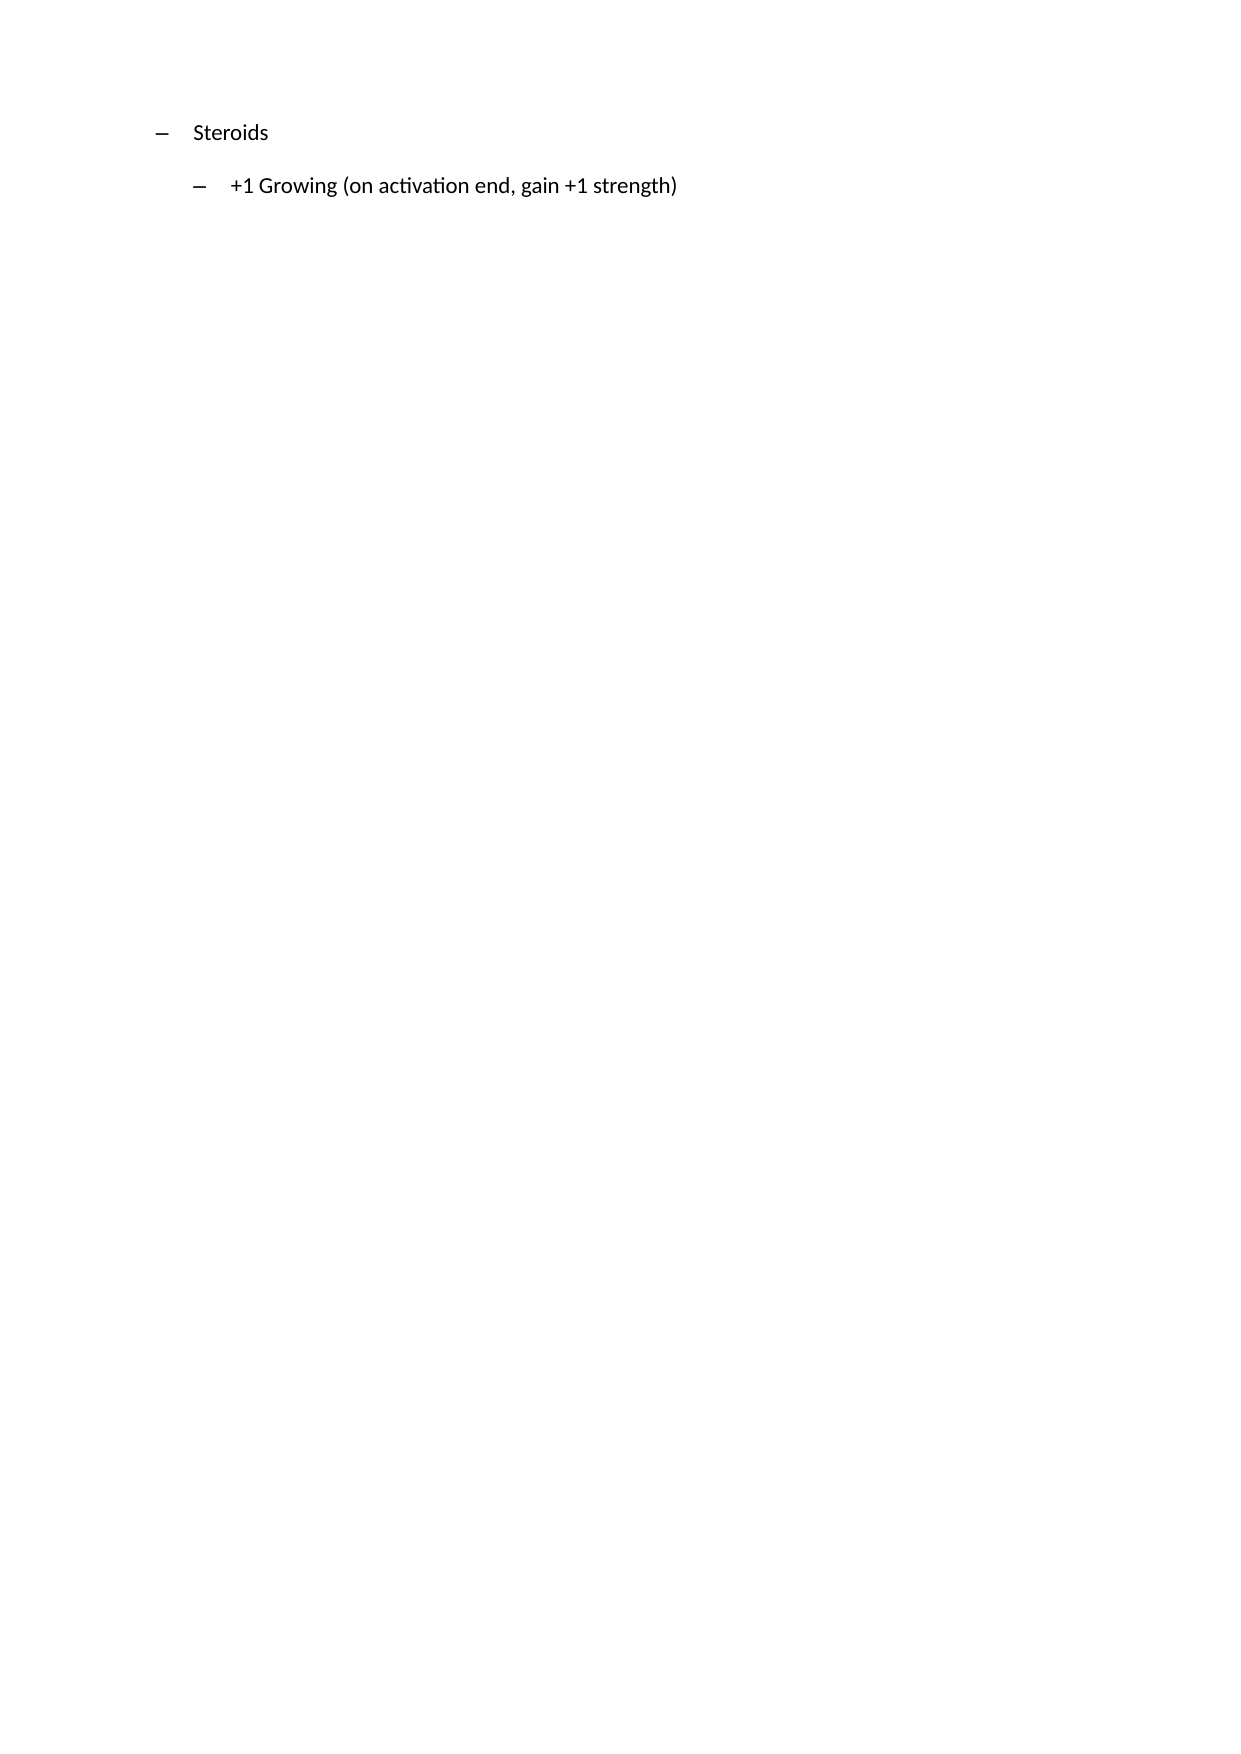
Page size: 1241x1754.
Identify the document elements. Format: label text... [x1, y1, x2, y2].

list +1 Growing (on activation end, gain +1 strength) [193, 171, 1122, 199]
list Steroids [156, 118, 1122, 146]
